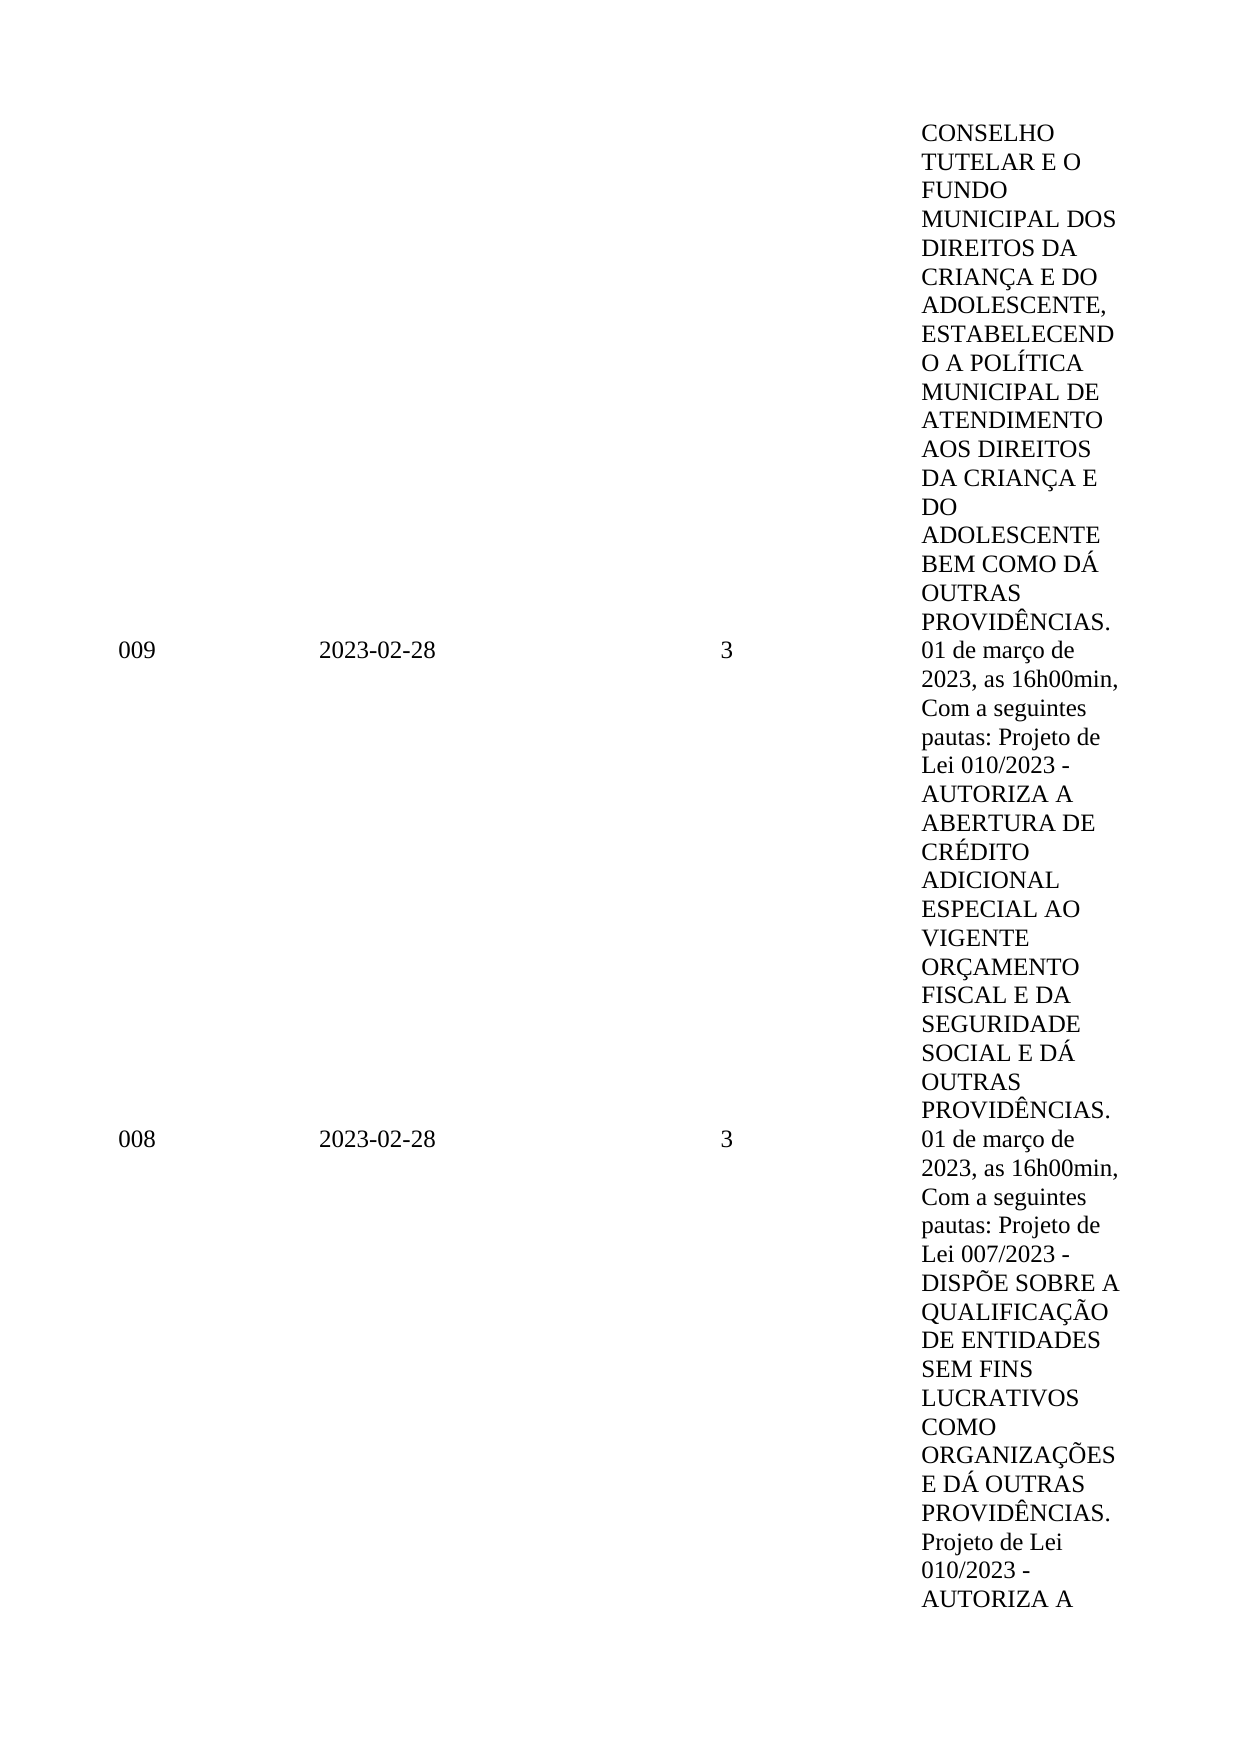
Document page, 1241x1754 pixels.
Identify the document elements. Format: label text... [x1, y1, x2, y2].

table_cell 2023-02-28 [319, 1124, 519, 1613]
table_cell 01 de março de 2023, as 16h00min, Com a seguintes pautas: Projeto de Lei 010/2023 -AUTORIZA A ABERTURA DE CRÉDITO ADICIONAL ESPECIAL AO VIGENTE ORÇAMENTO FISCAL E DA SEGURIDADE SOCIAL E DÁ OUTRAS PROVIDÊNCIAS. [921, 636, 1122, 1124]
table_cell 008 [118, 1124, 319, 1613]
table_cell 2023-02-28 [319, 636, 519, 1124]
table_cell 3 [720, 636, 921, 1124]
table_cell [520, 636, 720, 1124]
table_cell [319, 118, 519, 636]
table_cell [118, 118, 319, 636]
table_cell 01 de março de 2023, as 16h00min, Com a seguintes pautas: Projeto de Lei 007/2023 - DISPÕE SOBRE A QUALIFICAÇÃO DE ENTIDADES SEM FINS LUCRATIVOS COMO ORGANIZAÇÕES E DÁ OUTRAS PROVIDÊNCIAS. Projeto de Lei 010/2023 -AUTORIZA A [921, 1124, 1122, 1613]
table_cell [520, 118, 720, 636]
table_cell CONSELHO TUTELAR E O FUNDO MUNICIPAL DOS DIREITOS DA CRIANÇA E DO ADOLESCENTE, ESTABELECENDO A POLÍTICA MUNICIPAL DE ATENDIMENTO AOS DIREITOS DA CRIANÇA E DO ADOLESCENTE BEM COMO DÁ OUTRAS PROVIDÊNCIAS. [921, 118, 1122, 636]
table_cell 3 [720, 1124, 921, 1613]
table_cell [720, 118, 921, 636]
table_cell 009 [118, 636, 319, 1124]
table_cell [520, 1124, 720, 1613]
